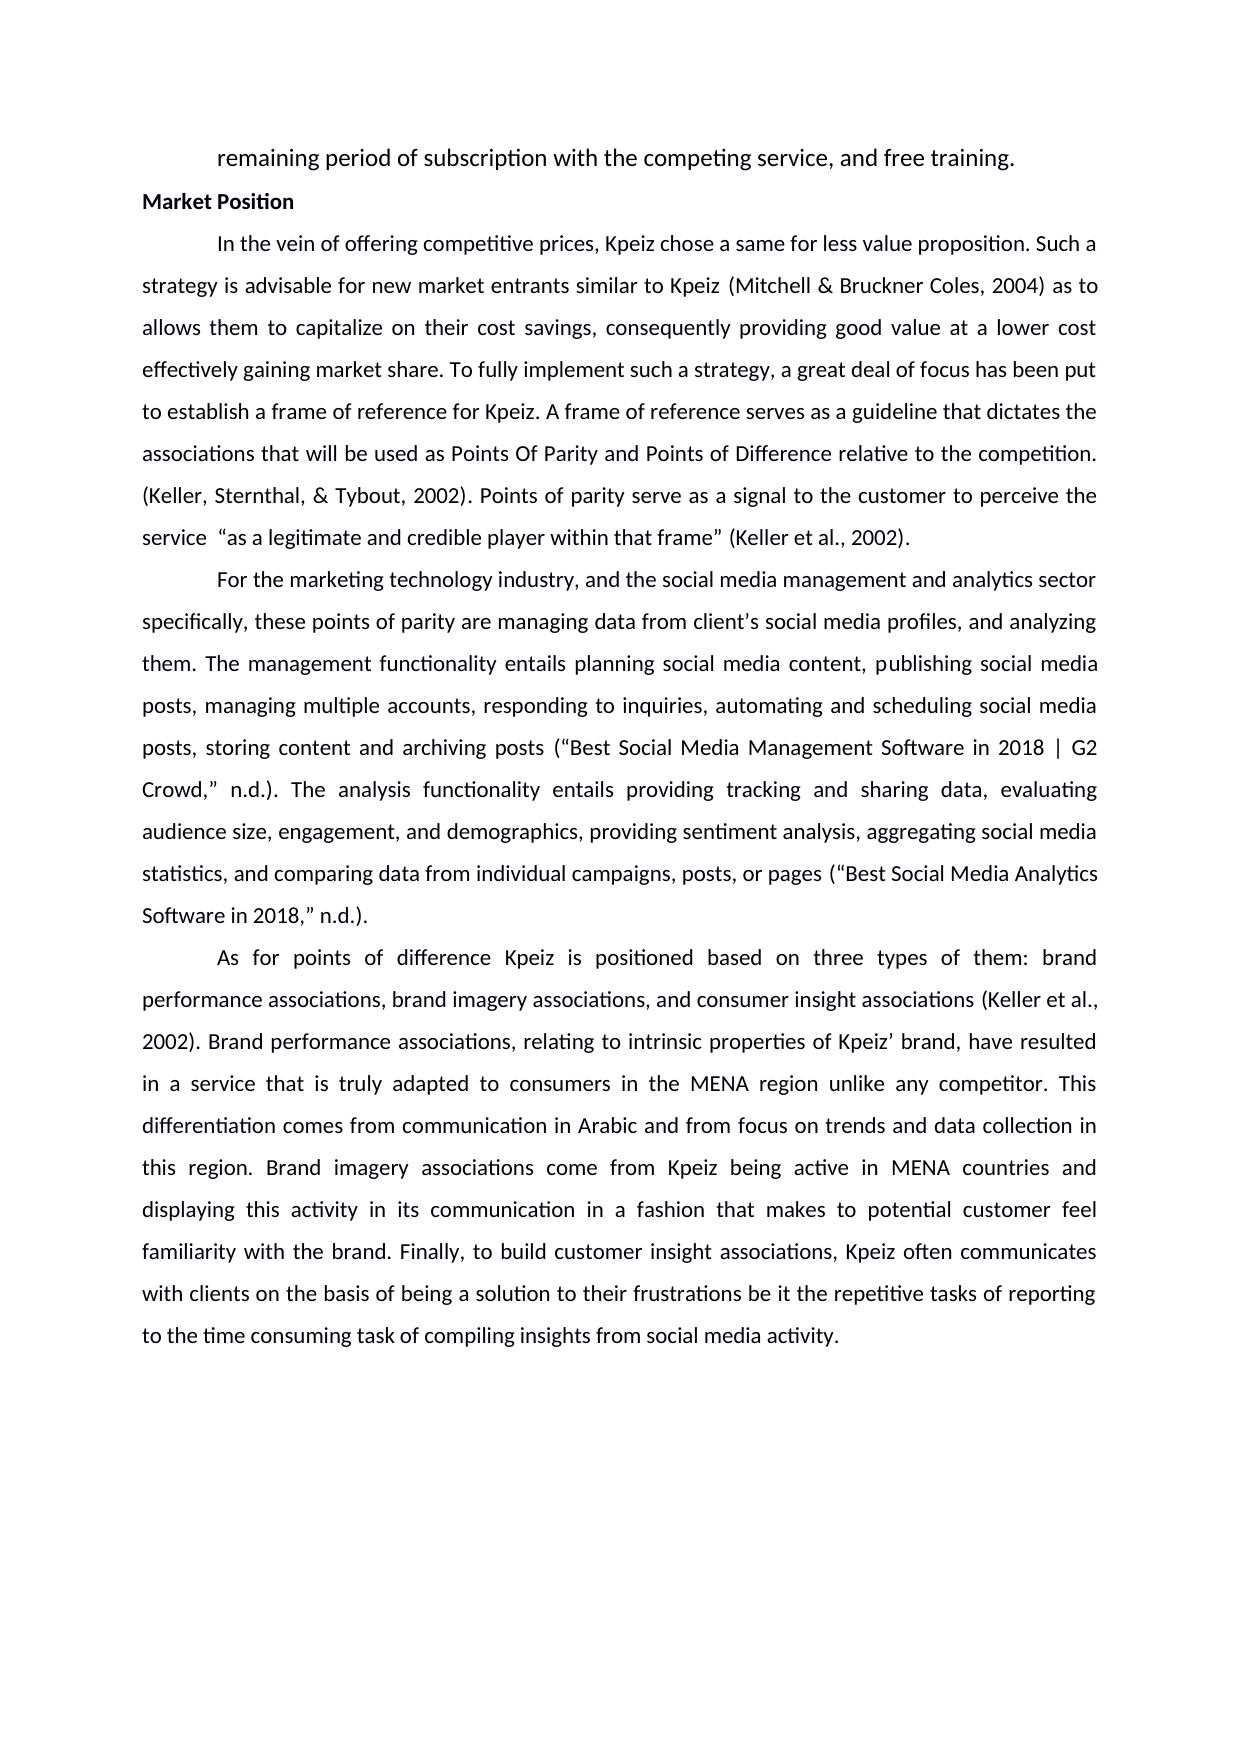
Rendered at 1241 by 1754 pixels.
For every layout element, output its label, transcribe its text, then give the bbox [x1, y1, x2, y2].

text In the vein of offering competitive prices, Kpeiz chose a same for less value proposition. Such a strategy is advisable for new market entrants similar to Kpeiz (Mitchell & Bruckner Coles, 2004)⁠ as to allows them to capitalize on their cost savings, consequently providing good value at a lower cost effectively gaining market share. To fully implement such a strategy, a great deal of focus has been put to establish a frame of reference for Kpeiz. A frame of reference serves as a guideline that dictates the associations that will be used as Points Of Parity and Points of Difference relative to the competition. (Keller, Sternthal, & Tybout, 2002)⁠. Points of parity serve as a signal to the customer to perceive the service “as a legitimate and credible player within that frame” (Keller et al., 2002)⁠. [142, 229, 1098, 551]
text As for points of difference Kpeiz is positioned based on three types of them: brand performance associations, brand imagery associations, and consumer insight associations (Keller et al., 2002)⁠. Brand performance associations, relating to intrinsic properties of Kpeiz’ brand, have resulted in a service that is truly adapted to consumers in the MENA region unlike any competitor. This differentiation comes from communication in Arabic and from focus on trends and data collection in this region. Brand imagery associations come from Kpeiz being active in MENA countries and displaying this activity in its communication in a fashion that makes to potential customer feel familiarity with the brand. Finally, to build customer insight associations, Kpeiz often communicates with clients on the basis of being a solution to their frustrations be it the repetitive tasks of reporting to the time consuming task of compiling insights from social media activity. [142, 943, 1098, 1349]
list remaining period of subscription with the competing service, and free training. [179, 142, 1098, 172]
text Market Position [142, 187, 1098, 216]
text For the marketing technology industry, and the social media management and analytics sector specifically, these points of parity are managing data from client’s social media profiles, and analyzing them. The management functionality entails planning social media content, publishing social media posts, managing multiple accounts, responding to inquiries, automating and scheduling social media posts, storing content and archiving posts (“Best Social Media Management Software in 2018 | G2 Crowd,” n.d.)⁠. The analysis functionality entails providing tracking and sharing data, evaluating audience size, engagement, and demographics, providing sentiment analysis, aggregating social media statistics, and comparing data from individual campaigns, posts, or pages (“Best Social Media Analytics Software in 2018,” n.d.)⁠. [142, 565, 1098, 929]
